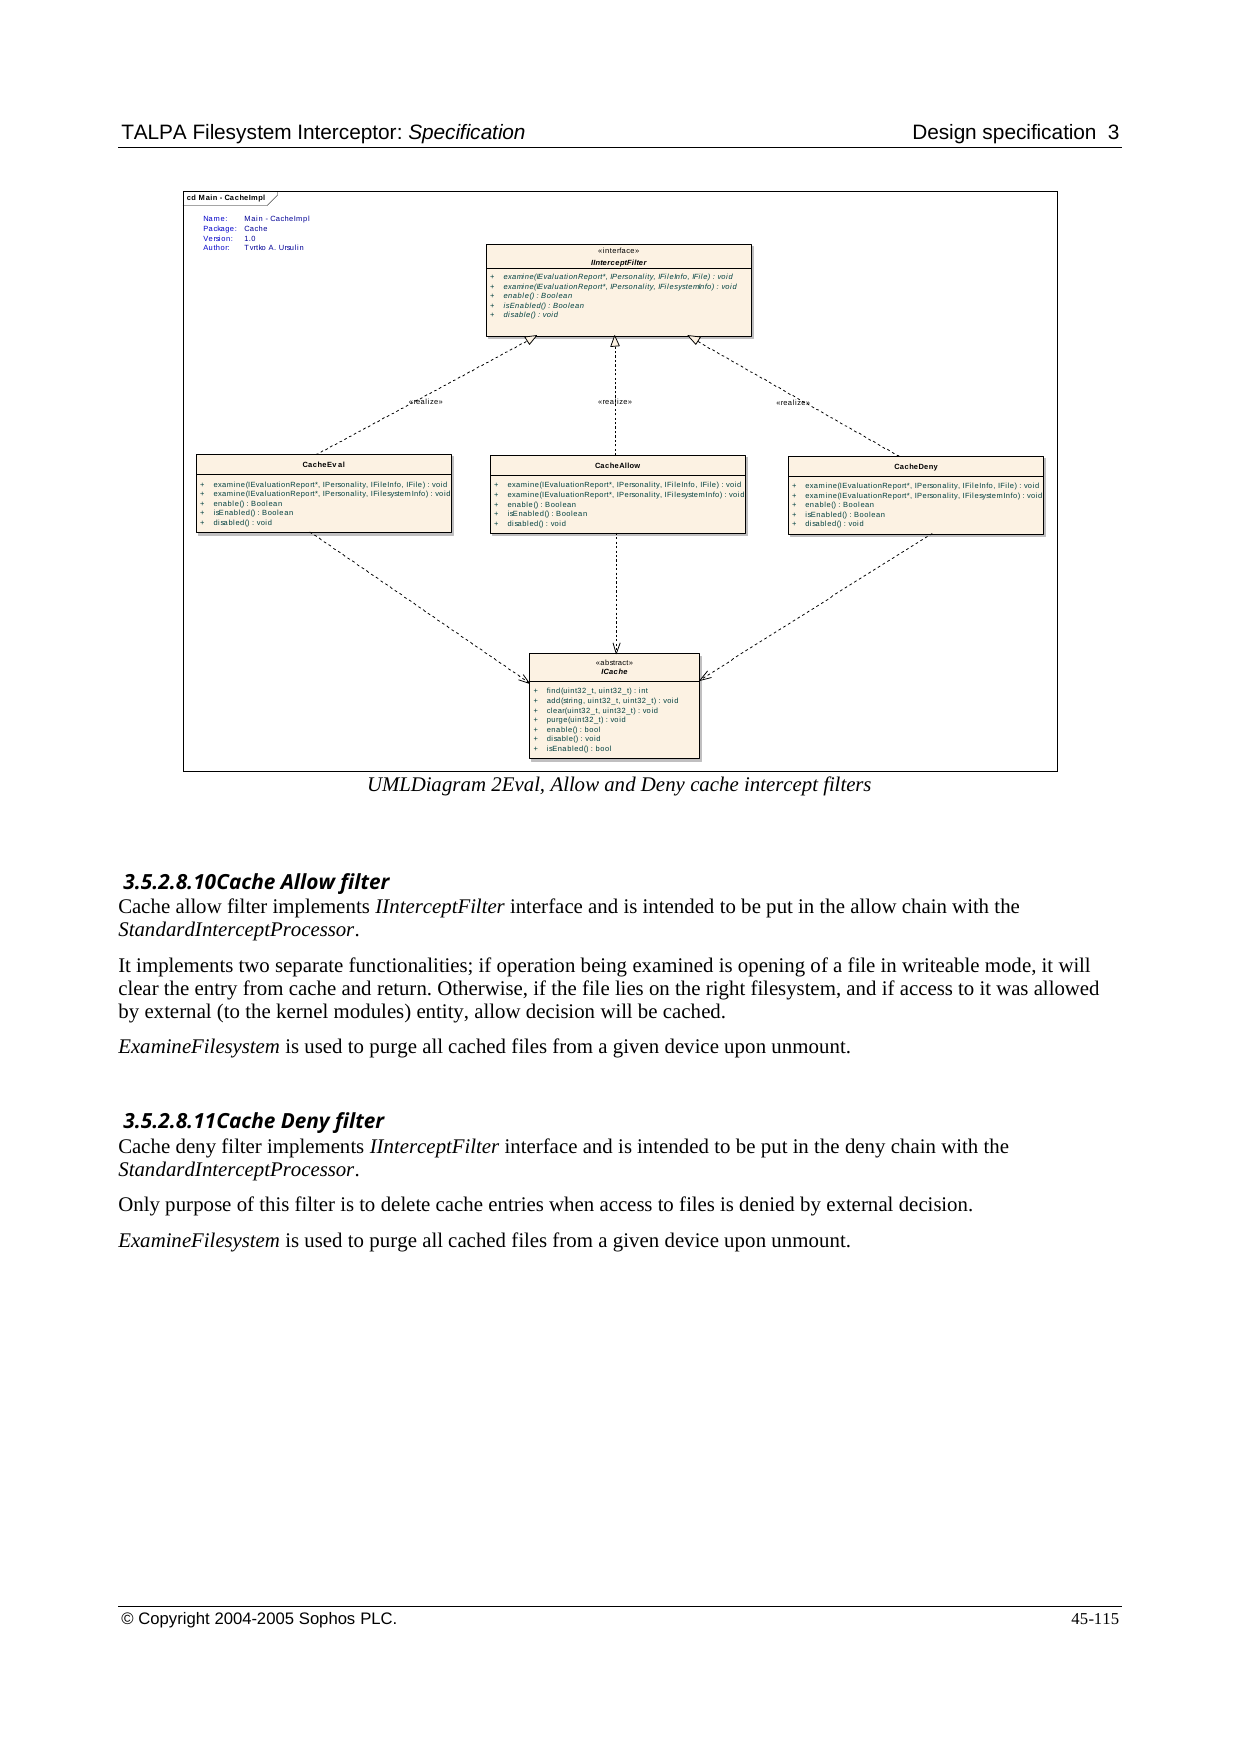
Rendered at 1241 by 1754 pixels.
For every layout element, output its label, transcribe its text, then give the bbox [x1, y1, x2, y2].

text Cache deny filter implements IInterceptFilter interface and is intended to be put in the deny chain with the StandardInterceptProcessor. [118, 1134, 1122, 1181]
text Only purpose of this filter is to delete cache entries when access to files is denied by external decision. [118, 1193, 1122, 1216]
text ExamineFilesystem is used to purge all cached files from a given device upon unmount. [118, 1035, 1122, 1058]
subtitle Cache Deny filter [123, 1106, 1122, 1134]
text UMLDiagram 2Eval, Allow and Deny cache intercept filters [180, 189, 1060, 796]
text Cache allow filter implements IInterceptFilter interface and is intended to be put in the allow chain with the StandardInterceptProcessor. [118, 895, 1122, 941]
text ExamineFilesystem is used to purge all cached files from a given device upon unmount. [118, 1228, 1122, 1252]
subtitle Cache Allow filter [123, 867, 1122, 895]
text It implements two separate functionalities; if operation being examined is opening of a file in writeable mode, it will clear the entry from cache and return. Otherwise, if the file lies on the right filesystem, and if access to it was allowed by external (to the kernel modules) entity, allow decision will be cached. [118, 954, 1122, 1023]
